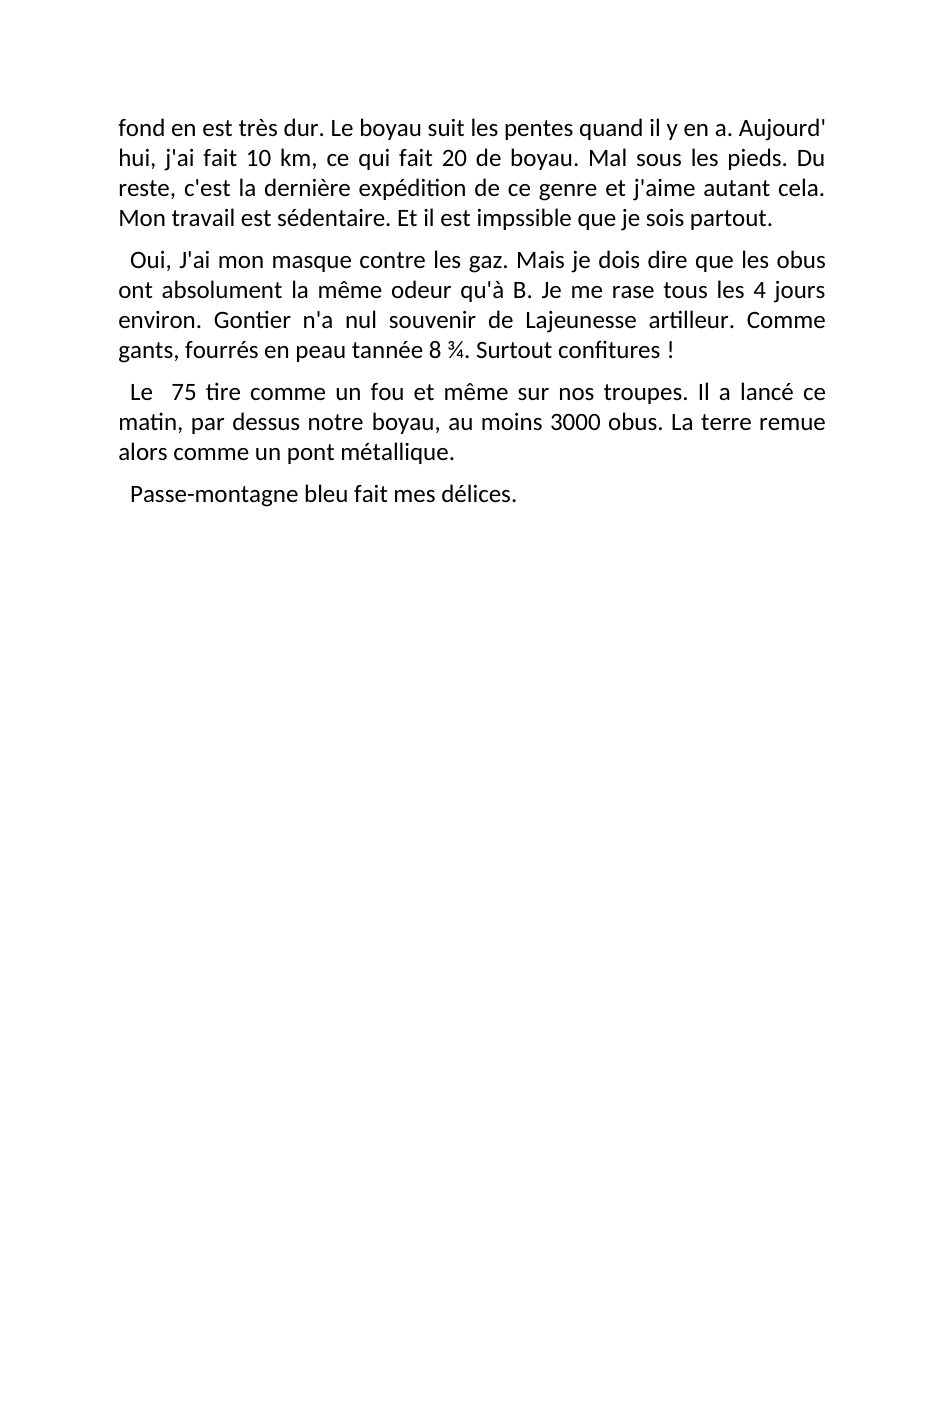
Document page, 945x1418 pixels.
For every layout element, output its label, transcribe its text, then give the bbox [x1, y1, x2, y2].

text Le 75 tire comme un fou et même sur nos troupes. Il a lancé ce matin, par dessus notre boyau, au moins 3000 obus. La terre remue alors comme un pont métallique. [118, 382, 827, 467]
text fond en est très dur. Le boyau suit les pentes quand il y en a. Aujourd' hui, j'ai fait 10 km, ce qui fait 20 de boyau. Mal sous les pieds. Du reste, c'est la dernière expédition de ce genre et j'aime autant cela. Mon travail est sédentaire. Et il est impssible que je sois partout. [118, 118, 827, 233]
text Oui, J'ai mon masque contre les gaz. Mais je dois dire que les obus ont absolument la même odeur qu'à B. Je me rase tous les 4 jours environ. Gontier n'a nul souvenir de Lajeunesse artilleur. Comme gants, fourrés en peau tannée 8 ¾. Surtout confitures ! [118, 250, 827, 365]
text Passe-montagne bleu fait mes délices. [118, 483, 827, 508]
